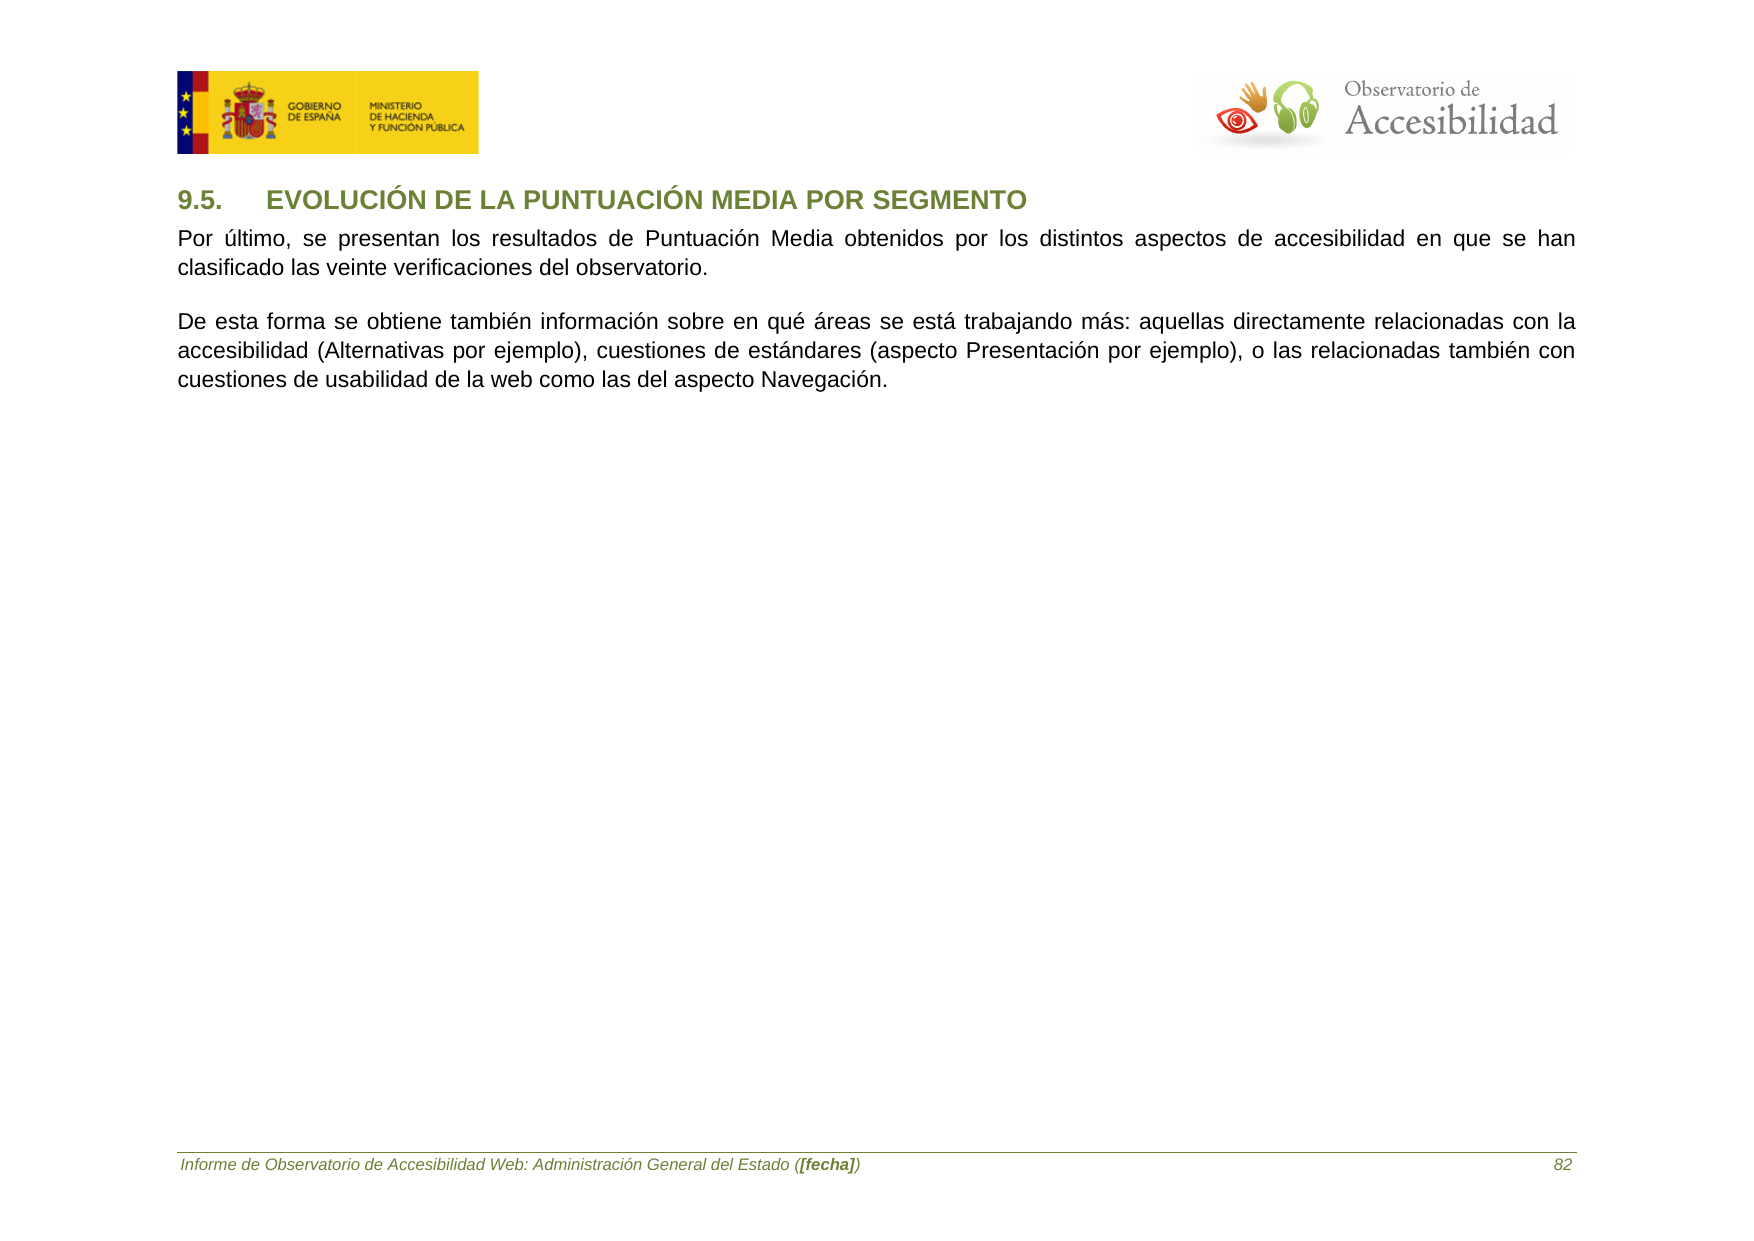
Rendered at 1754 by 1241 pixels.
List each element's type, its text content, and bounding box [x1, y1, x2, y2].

text Por último, se presentan los resultados de Puntuación Media obtenidos por los distintos aspectos de accesibilidad en que se han clasificado las veinte verificaciones del observatorio. [177, 225, 1577, 280]
picture [1196, 72, 1572, 154]
subtitle Evolución de la Puntuación Media por segmento [177, 184, 1577, 216]
text De esta forma se obtiene también información sobre en qué áreas se está trabajando más: aquellas directamente relacionadas con la accesibilidad (Alternativas por ejemplo), cuestiones de estándares (aspecto Presentación por ejemplo), o las relacionadas también con cuestiones de usabilidad de la web como las del aspecto Navegación. [177, 308, 1577, 392]
picture [177, 71, 479, 154]
